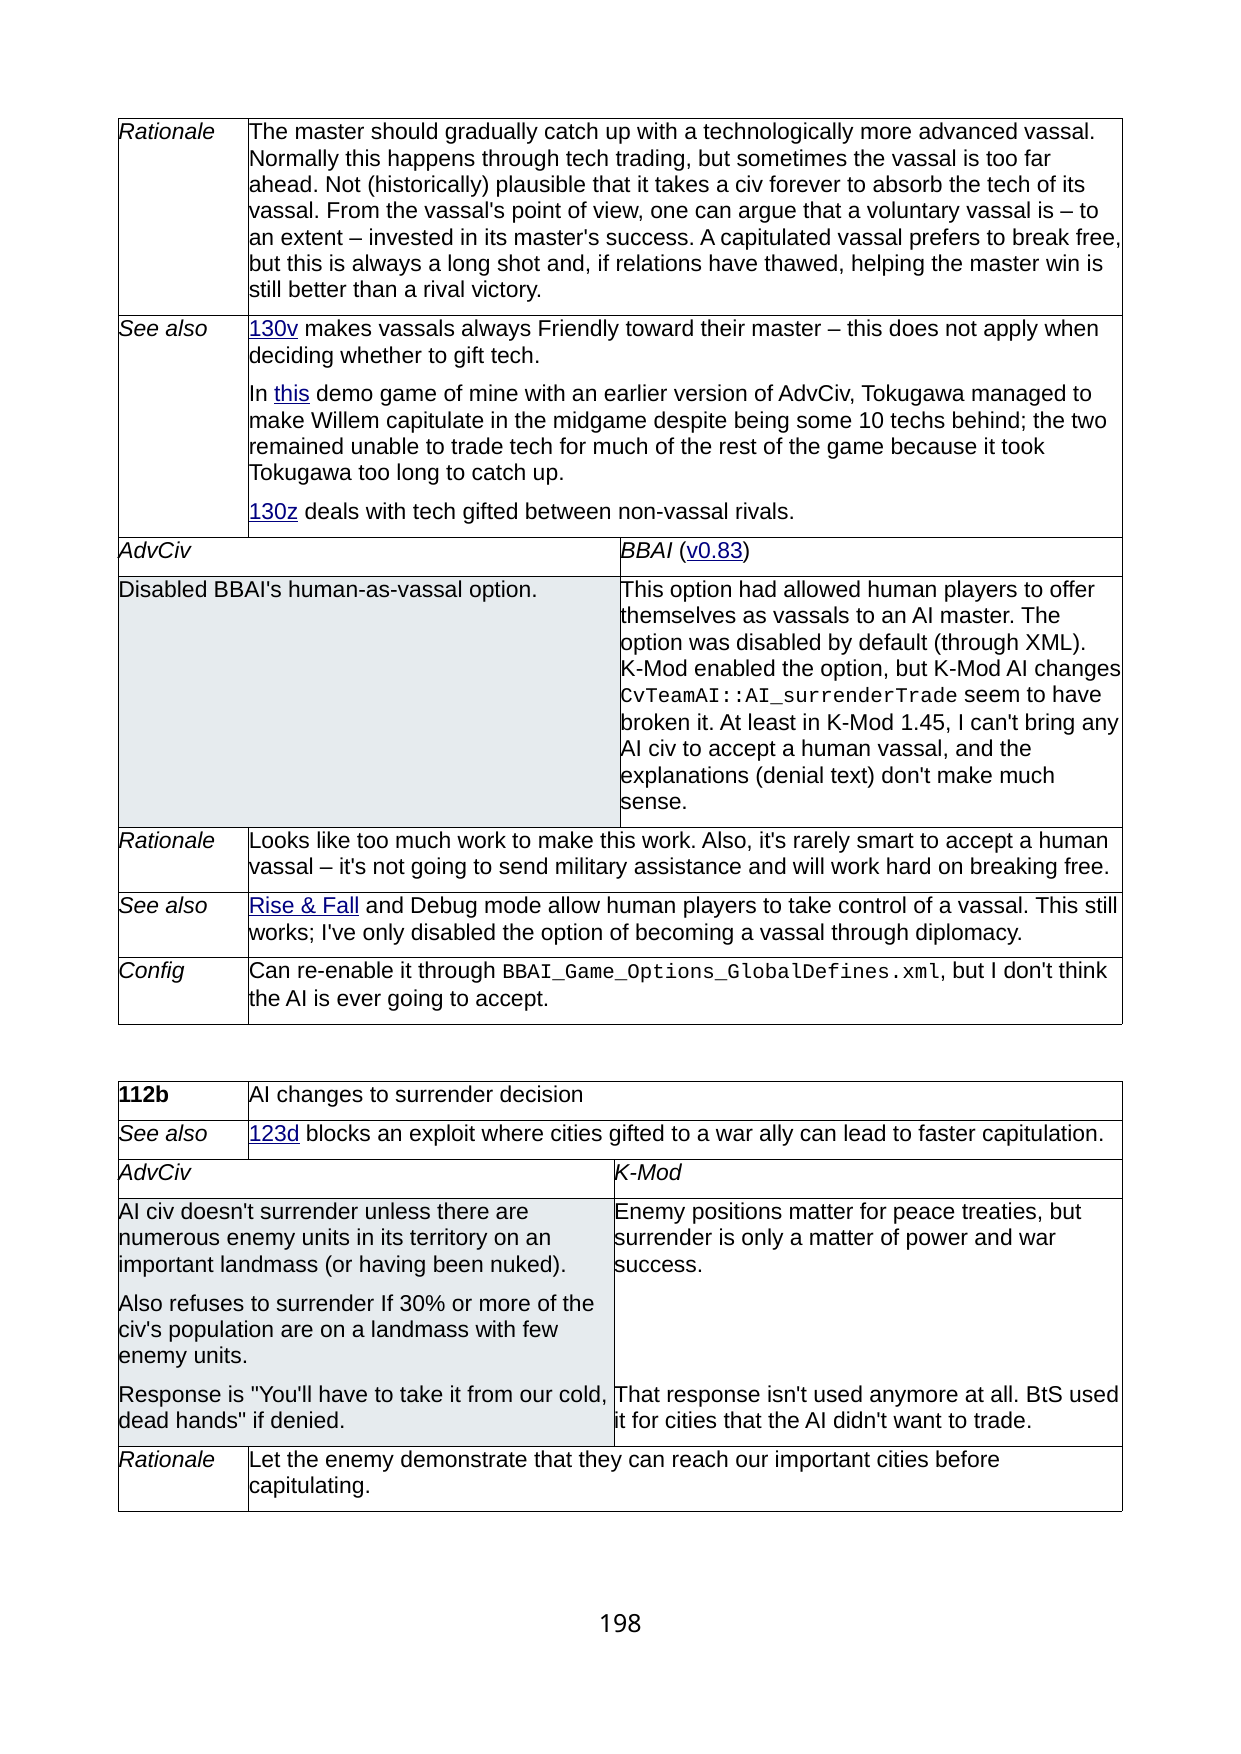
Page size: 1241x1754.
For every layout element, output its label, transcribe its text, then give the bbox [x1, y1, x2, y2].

table_cell Looks like too much work to make this work. Also, it's rarely smart to accept a human vassal – it's not going to send military assistance and will work hard on breaking free. [249, 828, 1122, 892]
table_cell Disabled BBAI's human-as-vassal option. [119, 577, 620, 827]
table_cell Rationale [119, 828, 248, 892]
table_cell Can re-enable it through BBAI_Game_Options_GlobalDefines.xml, but I don't think the AI is ever going to accept. [249, 958, 1122, 1024]
table_cell Rise & Fall and Debug mode allow human players to take control of a vassal. This still works; I've only disabled the option of becoming a vassal through diplomacy. [249, 893, 1122, 957]
table_header AI changes to surrender decision [249, 1082, 1122, 1120]
table_cell See also [119, 893, 248, 957]
table_cell Rationale [119, 1447, 248, 1511]
table_cell This option had allowed human players to offer themselves as vassals to an AI master. The option was disabled by default (through XML). K‑Mod enabled the option, but K-Mod AI changes CvTeamAI::AI_surrenderTrade seem to have broken it. At least in K-Mod 1.45, I can't bring any AI civ to accept a human vassal, and the explanations (denial text) don't make much sense. [621, 577, 1122, 827]
table_cell BBAI (v0.83) [621, 538, 1122, 576]
table_cell Enemy positions matter for peace treaties, but surrender is only a matter of power and war success. That response isn't used anymore at all. BtS used it for cities that the AI didn't want to trade. [615, 1199, 1122, 1446]
table_cell K-Mod [615, 1160, 1122, 1198]
table_cell 123d blocks an exploit where cities gifted to a war ally can lead to faster capitulation. [249, 1121, 1122, 1159]
table_cell Config [119, 958, 248, 1024]
table_cell AdvCiv [119, 538, 620, 576]
table_cell Rationale [119, 119, 248, 315]
table_header 112b [119, 1082, 248, 1120]
table_cell Let the enemy demonstrate that they can reach our important cities before capitulating. [249, 1447, 1122, 1511]
table_cell See also [119, 316, 248, 537]
table_cell AI civ doesn't surrender unless there are numerous enemy units in its territory on an important landmass (or having been nuked). Also refuses to surrender If 30% or more of the civ's population are on a landmass with few enemy units. Response is "You'll have to take it from our cold, dead hands" if denied. [119, 1199, 614, 1446]
table_cell AdvCiv [119, 1160, 614, 1198]
table_cell 130v makes vassals always Friendly toward their master – this does not apply when deciding whether to gift tech. In this demo game of mine with an earlier version of AdvCiv, Tokugawa managed to make Willem capitulate in the midgame despite being some 10 techs behind; the two remained unable to trade tech for much of the rest of the game because it took Tokugawa too long to catch up. 130z deals with tech gifted between non-vassal rivals. [249, 316, 1122, 537]
table_cell See also [119, 1121, 248, 1159]
table_cell The master should gradually catch up with a technologically more advanced vassal. Normally this happens through tech trading, but sometimes the vassal is too far ahead. Not (historically) plausible that it takes a civ forever to absorb the tech of its vassal. From the vassal's point of view, one can argue that a voluntary vassal is – to an extent – invested in its master's success. A capitulated vassal prefers to break free, but this is always a long shot and, if relations have thawed, helping the master win is still better than a rival victory. [249, 119, 1122, 315]
